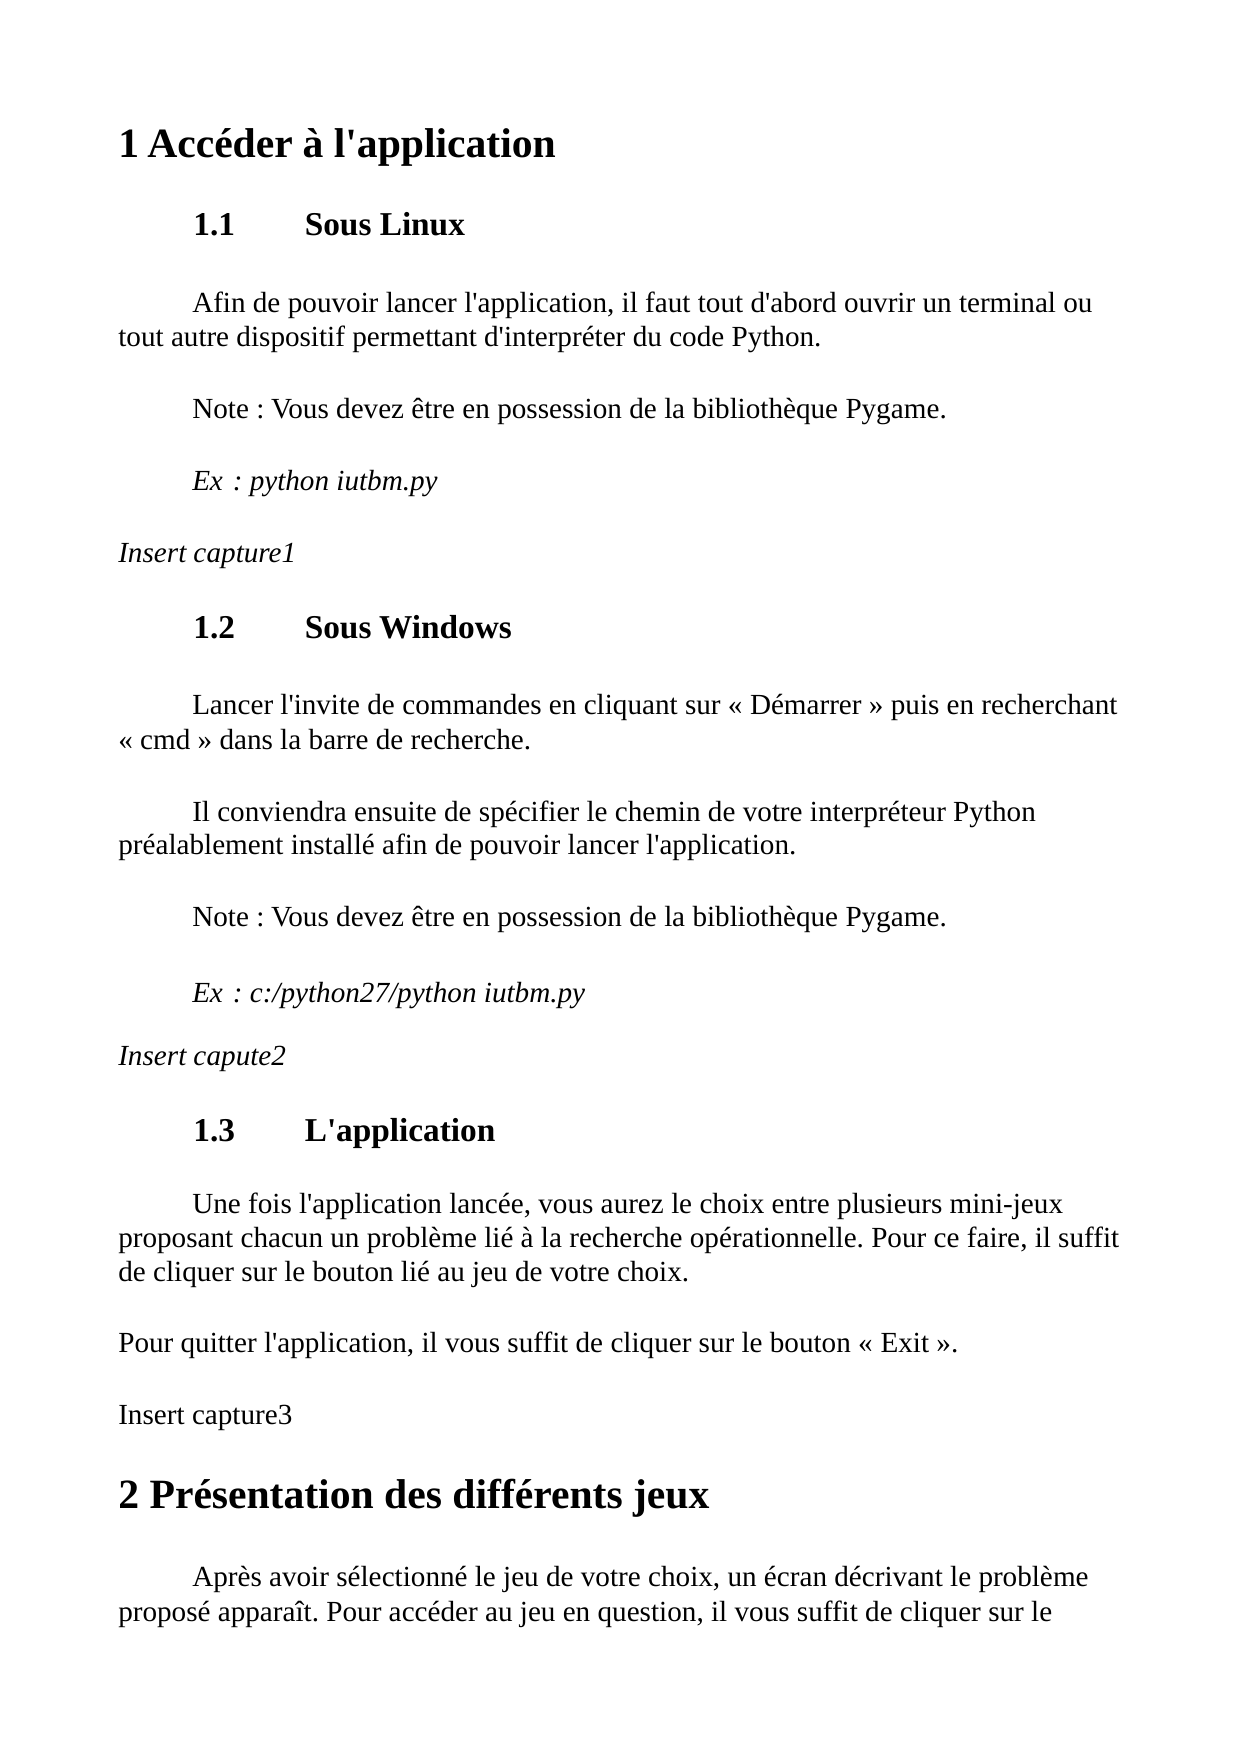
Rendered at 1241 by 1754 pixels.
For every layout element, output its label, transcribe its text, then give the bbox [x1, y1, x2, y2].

list L'application [193, 1110, 1122, 1148]
text 2 Présentation des différents jeux [118, 1469, 1122, 1517]
text 1 Accéder à l'application [118, 118, 1122, 166]
text Afin de pouvoir lancer l'application, il faut tout d'abord ouvrir un terminal ou tout autre dispositif permettant d'interpréter du code Python. [118, 281, 1122, 353]
text Après avoir sélectionné le jeu de votre choix, un écran décrivant le problème proposé apparaît. Pour accéder au jeu en question, il vous suffit de cliquer sur le [118, 1556, 1122, 1627]
list Sous Windows [193, 607, 1122, 645]
text Ex : python iutbm.py [118, 463, 1122, 497]
list Sous Linux [193, 204, 1122, 243]
text Ex : c:/python27/python iutbm.py [118, 971, 1122, 1009]
text Insert capute2 [118, 1038, 1122, 1072]
text Insert capture1 [118, 535, 1122, 568]
text Note : Vous devez être en possession de la bibliothèque Pygame. [118, 899, 1122, 933]
text Il conviendra ensuite de spécifier le chemin de votre interpréteur Python préalablement installé afin de pouvoir lancer l'application. [118, 794, 1122, 861]
text Pour quitter l'application, il vous suffit de cliquer sur le bouton « Exit ». [118, 1326, 1122, 1359]
text Lancer l'invite de commandes en cliquant sur « Démarrer » puis en recherchant « cmd » dans la barre de recherche. [118, 683, 1122, 755]
text Insert capture3 [118, 1397, 1122, 1431]
text Une fois l'application lancée, vous aurez le choix entre plusieurs mini-jeux proposant chacun un problème lié à la recherche opérationnelle. Pour ce faire, il suffit de cliquer sur le bouton lié au jeu de votre choix. [118, 1187, 1122, 1287]
text Note : Vous devez être en possession de la bibliothèque Pygame. [118, 391, 1122, 425]
